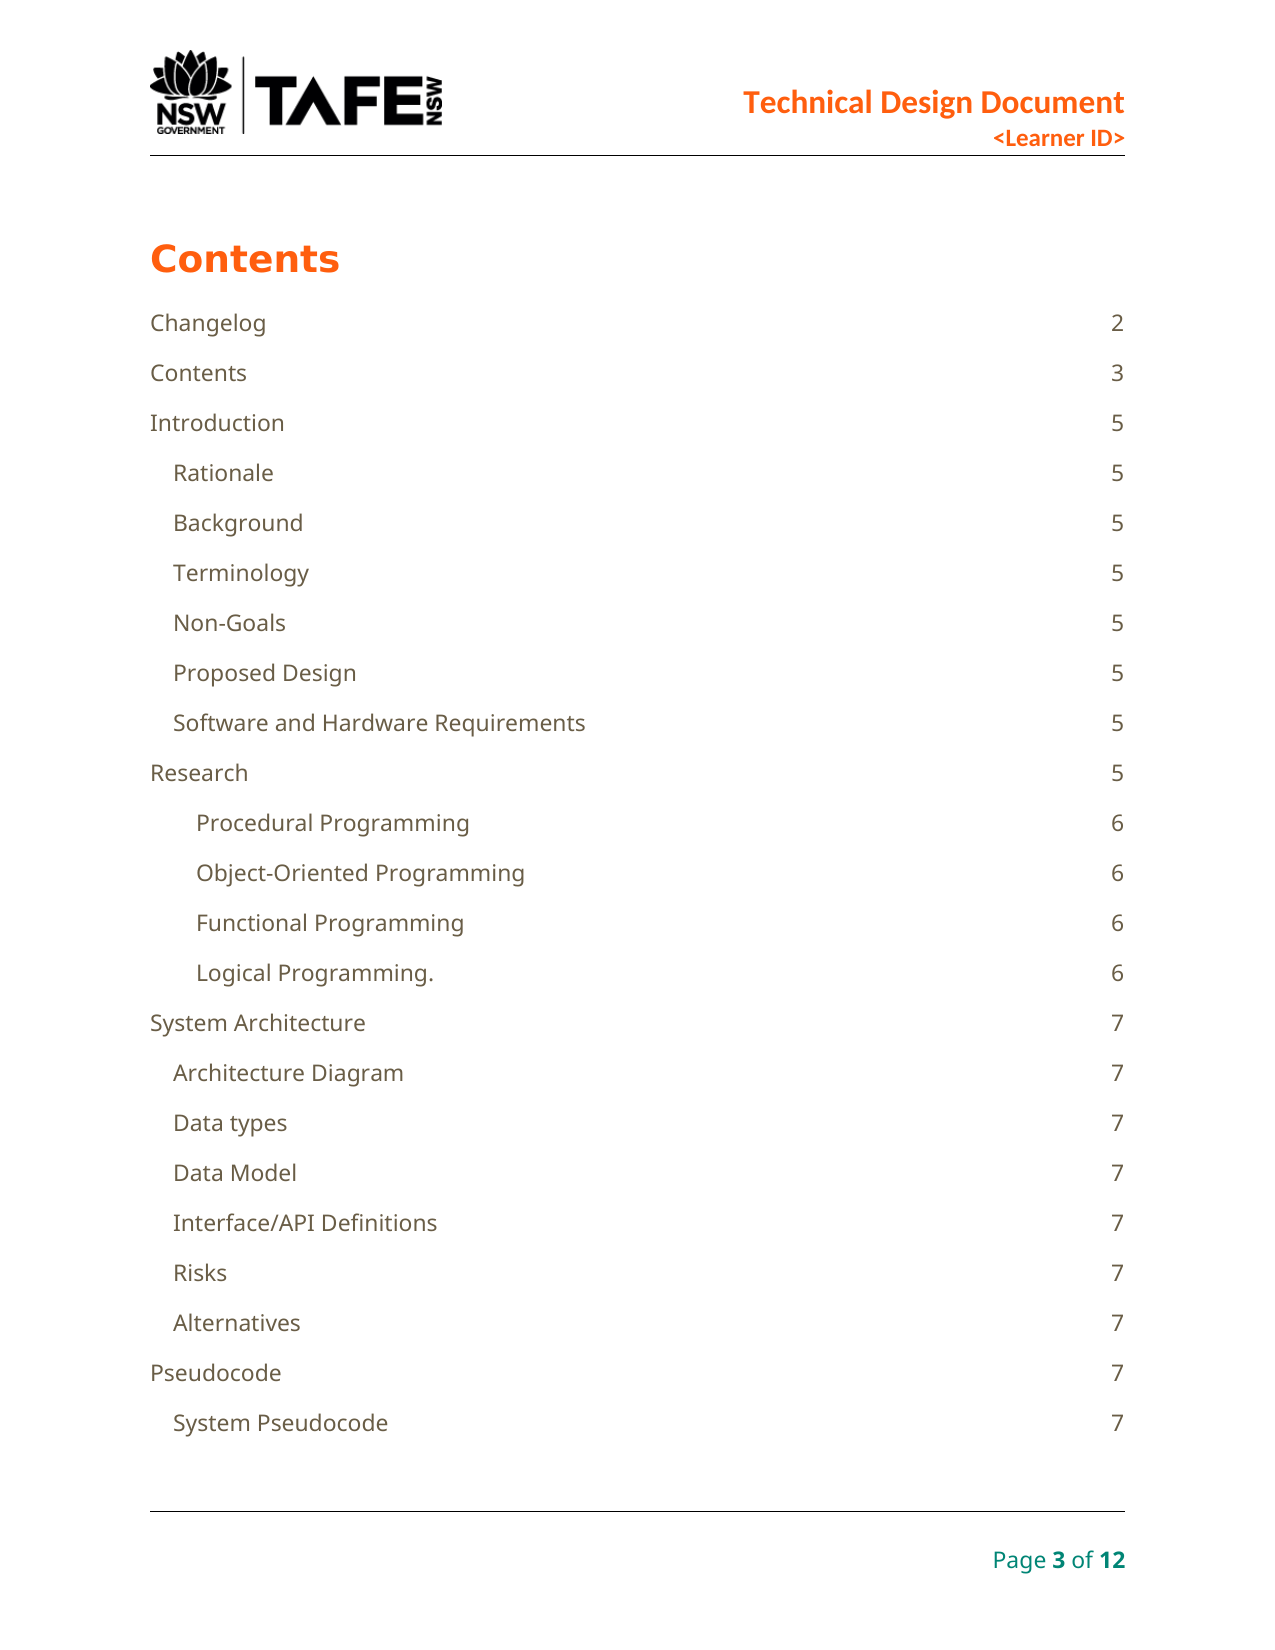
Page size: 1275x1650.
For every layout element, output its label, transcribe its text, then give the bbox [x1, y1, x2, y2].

text Data types 7 [173, 1107, 1125, 1138]
text Rationale 5 [173, 457, 1125, 488]
text Changelog 2 [150, 307, 1125, 338]
text Procedural Programming 6 [196, 807, 1125, 838]
text Interface/API Definitions 7 [173, 1207, 1125, 1238]
text System Pseudocode 7 [173, 1407, 1125, 1438]
text Data Model 7 [173, 1157, 1125, 1188]
subtitle Contents [150, 238, 1125, 281]
text Terminology 5 [173, 557, 1125, 588]
text Non-Goals 5 [173, 607, 1125, 638]
text Pseudocode 7 [150, 1357, 1125, 1388]
text Alternatives 7 [173, 1307, 1125, 1338]
text Contents 3 [150, 357, 1125, 388]
text Object-Oriented Programming 6 [196, 857, 1125, 888]
text Background 5 [173, 507, 1125, 538]
picture [150, 50, 442, 134]
text Risks 7 [173, 1257, 1125, 1288]
text Functional Programming 6 [196, 907, 1125, 938]
text Software and Hardware Requirements 5 [173, 707, 1125, 738]
text Proposed Design 5 [173, 657, 1125, 688]
text Introduction 5 [150, 407, 1125, 438]
text Architecture Diagram 7 [173, 1057, 1125, 1088]
text Research 5 [150, 757, 1125, 788]
text System Architecture 7 [150, 1007, 1125, 1038]
text Logical Programming. 6 [196, 957, 1125, 988]
